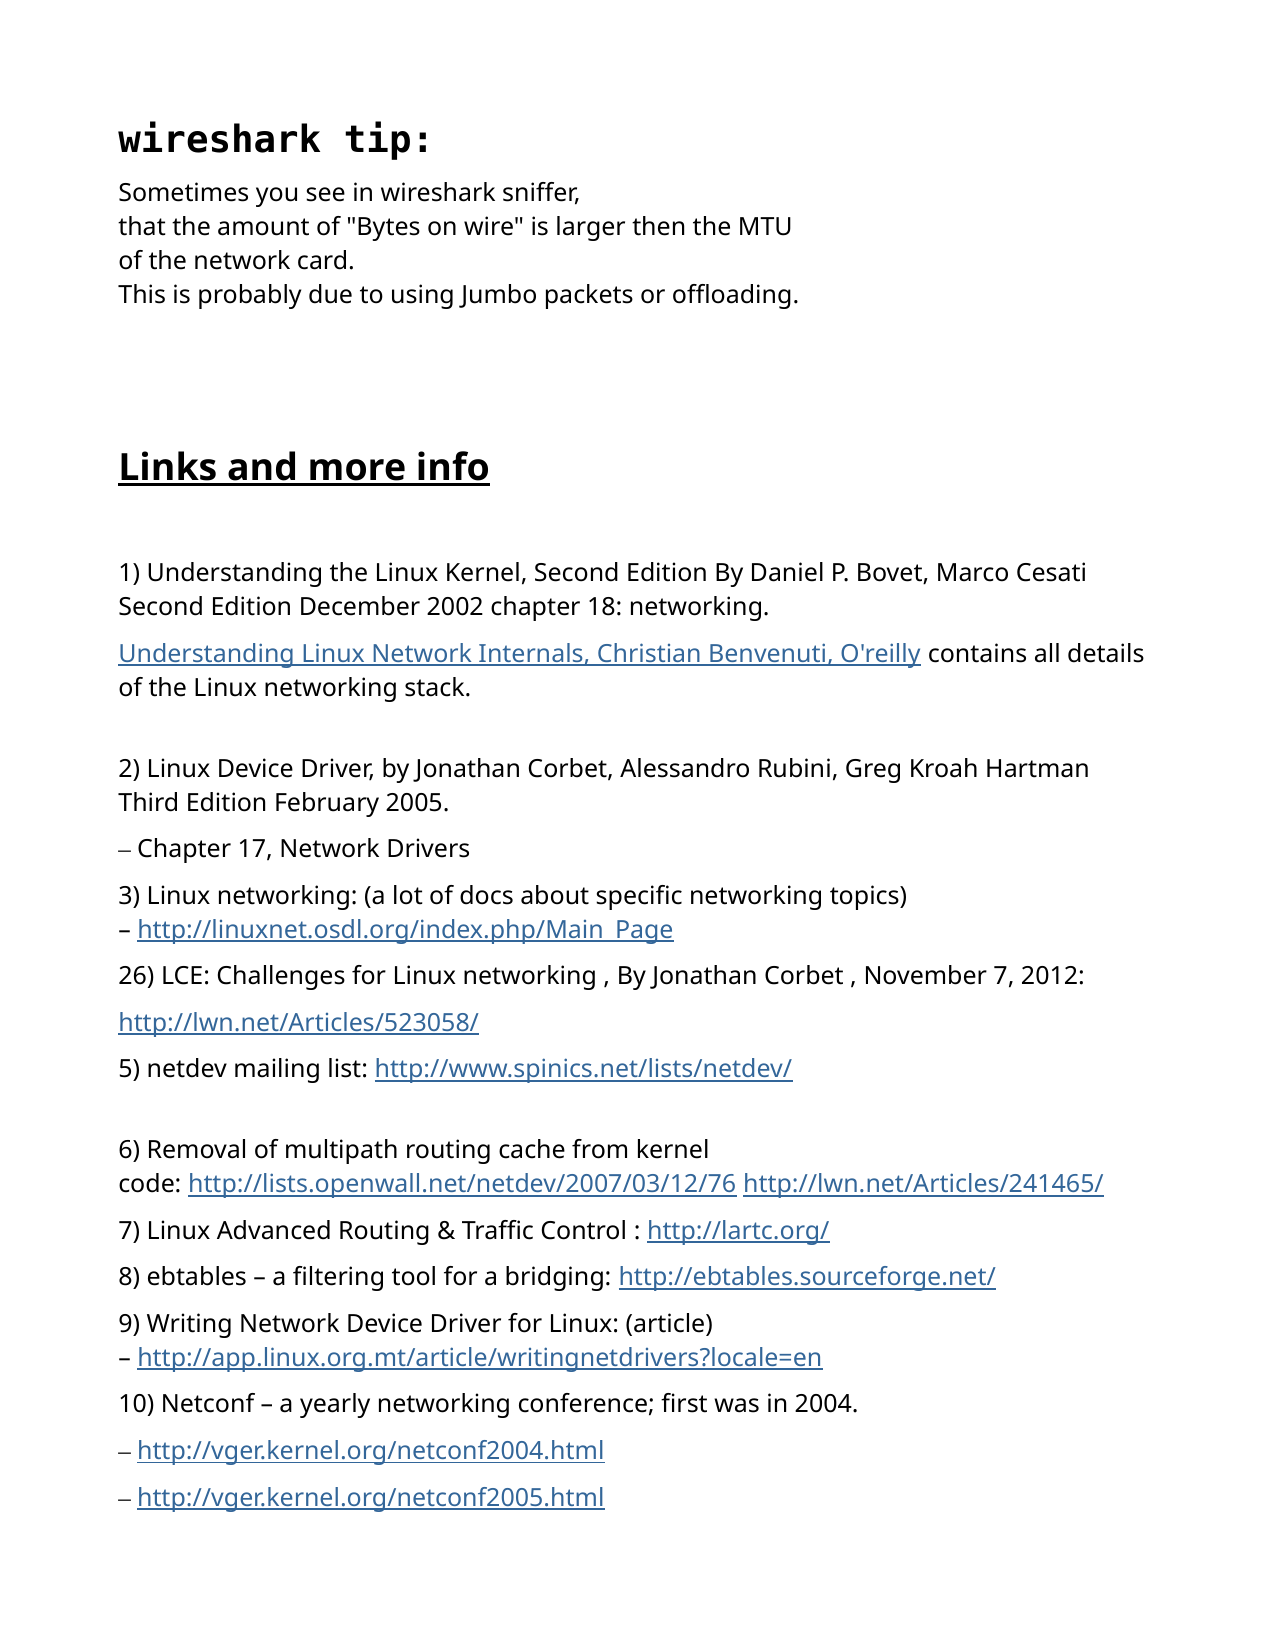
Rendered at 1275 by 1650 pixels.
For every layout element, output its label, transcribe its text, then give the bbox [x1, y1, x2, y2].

text 3) Linux networking: (a lot of docs about specific networking topics) – http://linuxnet.osdl.org/index.php/Main_Page [118, 877, 1157, 946]
text 5) netdev mailing list: http://www.spinics.net/lists/netdev/ [118, 1051, 1157, 1085]
subtitle wireshark tip: [118, 118, 1157, 162]
text 2) Linux Device Driver, by Jonathan Corbet, Alessandro Rubini, Greg Kroah Hartman Third Edition February 2005. [118, 716, 1157, 818]
text 6) Removal of multipath routing cache from kernel code: http://lists.openwall.net/netdev/2007/03/12/76 http://lwn.net/Articles/241465/ [118, 1098, 1157, 1200]
text – http://vger.kernel.org/netconf2004.html [118, 1433, 1157, 1467]
text Understanding Linux Network Internals, Christian Benvenuti, O'reilly contains all details of the Linux networking stack. [118, 636, 1157, 704]
text http://lwn.net/Articles/523058/ [118, 1004, 1157, 1039]
text 1) Understanding the Linux Kernel, Second Edition By Daniel P. Bovet, Marco Cesati Second Edition December 2002 chapter 18: networking. [118, 555, 1157, 623]
text – Chapter 17, Network Drivers [118, 831, 1157, 865]
text – http://vger.kernel.org/netconf2005.html [118, 1479, 1157, 1513]
text 26) LCE: Challenges for Linux networking , By Jonathan Corbet , November 7, 2012: [118, 958, 1157, 992]
text Sometimes you see in wireshark sniffer, that the amount of "Bytes on wire" is larger then the MTU of the network card. This is probably due to using Jumbo packets or offloading. [118, 174, 1157, 311]
text 9) Writing Network Device Driver for Linux: (article) – http://app.linux.org.mt/article/writingnetdrivers?locale=en [118, 1306, 1157, 1374]
subtitle Links and more info [118, 389, 1157, 542]
text 10) Netconf – a yearly networking conference; first was in 2004. [118, 1386, 1157, 1420]
text 8) ebtables – a filtering tool for a bridging: http://ebtables.sourceforge.net/ [118, 1259, 1157, 1293]
text 7) Linux Advanced Routing & Traffic Control : http://lartc.org/ [118, 1212, 1157, 1246]
